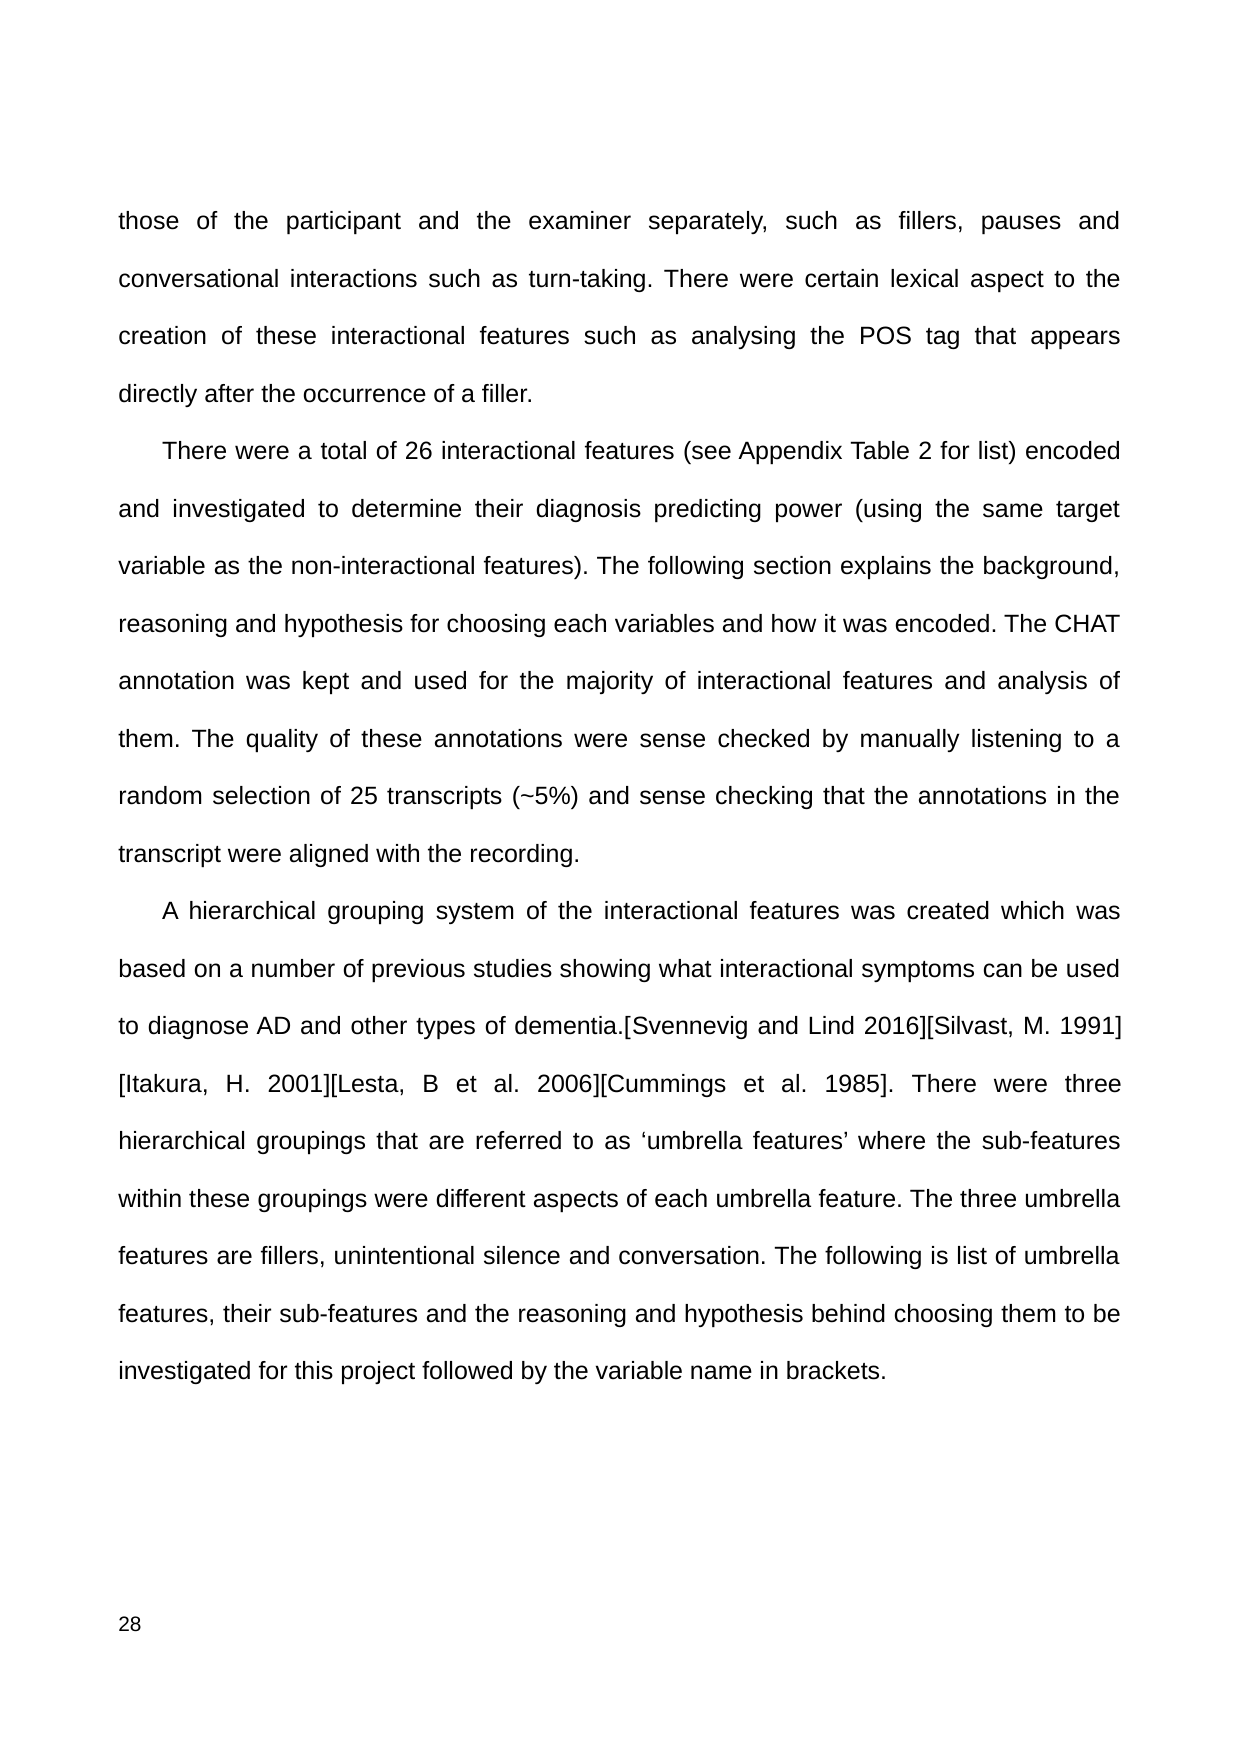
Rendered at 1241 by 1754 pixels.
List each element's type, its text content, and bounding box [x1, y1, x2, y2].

text those of the participant and the examiner separately, such as fillers, pauses and conversational interactions such as turn-taking. There were certain lexical aspect to the creation of these interactional features such as analysing the POS tag that appears directly after the occurrence of a filler. [118, 206, 1122, 407]
text There were a total of 26 interactional features (see Appendix Table 2 for list) encoded and investigated to determine their diagnosis predicting power (using the same target variable as the non-interactional features). The following section explains the background, reasoning and hypothesis for choosing each variables and how it was encoded. The CHAT annotation was kept and used for the majority of interactional features and analysis of them. The quality of these annotations were sense checked by manually listening to a random selection of 25 transcripts (~5%) and sense checking that the annotations in the transcript were aligned with the recording. [118, 436, 1122, 867]
text A hierarchical grouping system of the interactional features was created which was based on a number of previous studies showing what interactional symptoms can be used to diagnose AD and other types of dementia.[Svennevig and Lind 2016][Silvast, M. 1991][Itakura, H. 2001][Lesta, B et al. 2006][Cummings et al. 1985]. There were three hierarchical groupings that are referred to as ‘umbrella features’ where the sub-features within these groupings were different aspects of each umbrella feature. The three umbrella features are fillers, unintentional silence and conversation. The following is list of umbrella features, their sub-features and the reasoning and hypothesis behind choosing them to be investigated for this project followed by the variable name in brackets. [118, 896, 1122, 1385]
